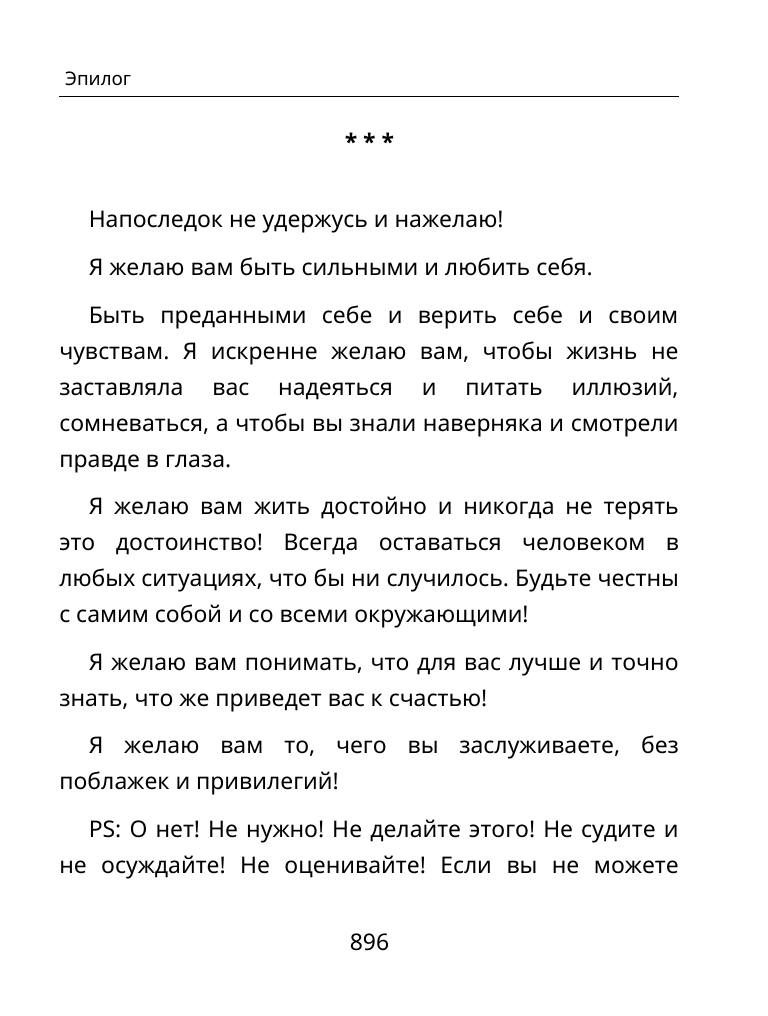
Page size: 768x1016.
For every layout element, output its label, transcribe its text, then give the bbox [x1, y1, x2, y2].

text Я желаю вам жить достойно и никогда не терять это достоинство! Всегда оставаться человеком в любых ситуациях, что бы ни случилось. Будьте честны с самим собой и со всеми окружающими! [59, 490, 679, 629]
text Я желаю вам то, чего вы заслуживаете, без поблажек и привилегий! [59, 729, 679, 797]
text Я желаю вам понимать, что для вас лучше и точно знать, что же приведет вас к счастью! [59, 646, 679, 713]
text Быть преданными себе и верить себе и своим чувствам. Я искренне желаю вам, чтобы жизнь не заставляла вас надеяться и питать иллюзий, сомневаться, а чтобы вы знали наверняка и смотрели правде в глаза. [59, 299, 679, 474]
text PS: О нет! Не нужно! Не делайте этого! Не судите и не осуждайте! Не оценивайте! Если вы не можете [59, 813, 679, 880]
text Напоследок не удержусь и нажелаю! [59, 203, 679, 234]
subtitle * * * [59, 126, 679, 157]
text Я желаю вам быть сильными и любить себя. [59, 251, 679, 282]
